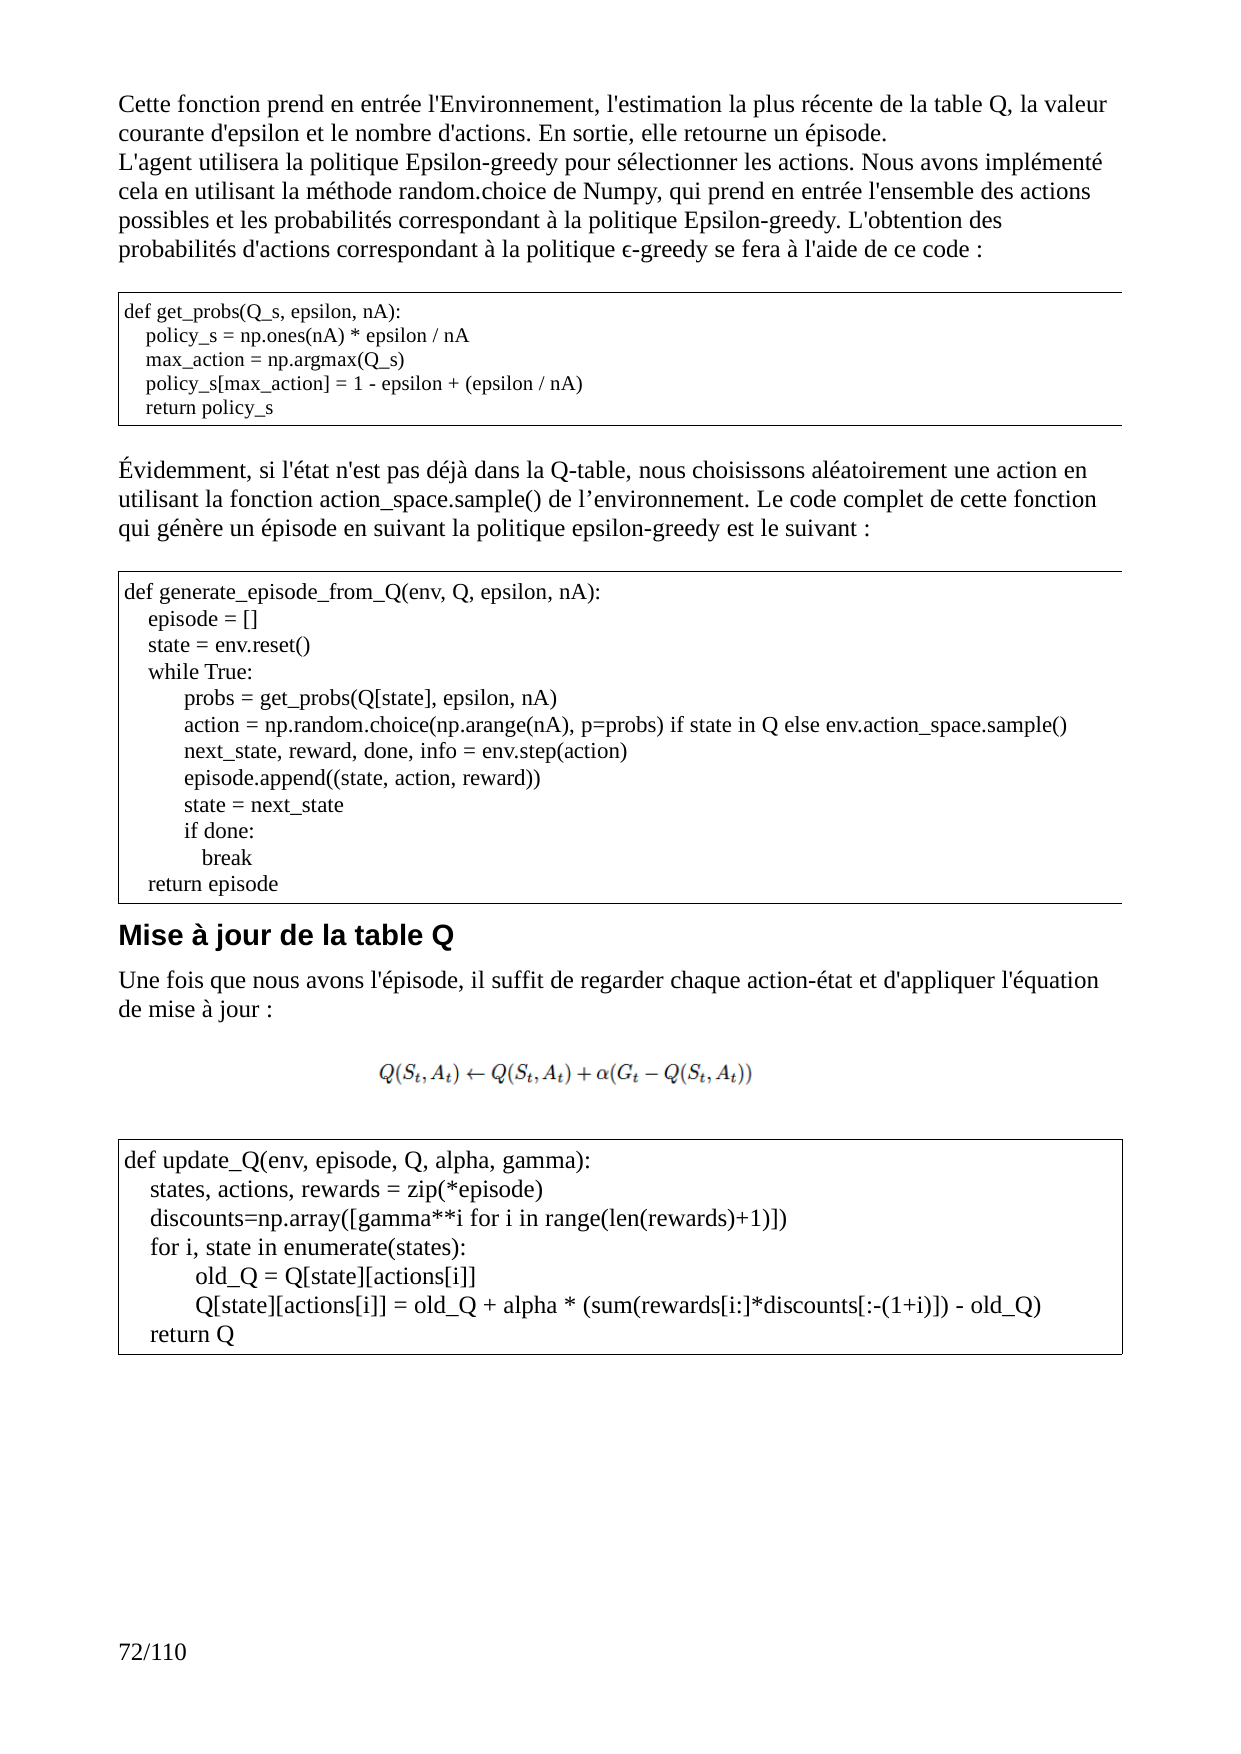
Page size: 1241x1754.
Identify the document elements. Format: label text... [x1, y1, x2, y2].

table_header def get_probs(Q_s, epsilon, nA): policy_s = np.ones(nA) * epsilon / nA max_action = np.argmax(Q_s) policy_s[max_action] = 1 - epsilon + (epsilon / nA) return policy_s [119, 293, 1122, 425]
text Une fois que nous avons l'épisode, il suffit de regarder chaque action-état et d'appliquer l'équation de mise à jour : [118, 964, 1122, 1023]
text Évidemment, si l'état n'est pas déjà dans la Q-table, nous choisissons aléatoirement une action en utilisant la fonction action_space.sample() de l’environnement. Le code complet de cette fonction qui génère un épisode en suivant la politique epsilon-greedy est le suivant : [118, 455, 1122, 542]
table_header def update_Q(env, episode, Q, alpha, gamma): states, actions, rewards = zip(*episode) discounts=np.array([gamma**i for i in range(len(rewards)+1)]) for i, state in enumerate(states): old_Q = Q[state][actions[i]] Q[state][actions[i]] = old_Q + alpha * (sum(rewards[i:]*discounts[:-(1+i)]) - old_Q) return Q [119, 1140, 1122, 1354]
text Cette fonction prend en entrée l'Environnement, l'estimation la plus récente de la table Q, la valeur courante d'epsilon et le nombre d'actions. En sortie, elle retourne un épisode. [118, 88, 1122, 147]
table_header def generate_episode_from_Q(env, Q, epsilon, nA): episode = [] state = env.reset() while True: probs = get_probs(Q[state], epsilon, nA) action = np.random.choice(np.arange(nA), p=probs) if state in Q else env.action_space.sample() next_state, reward, done, info = env.step(action) episode.append((state, action, reward)) state = next_state if done: break return episode [119, 572, 1122, 902]
subtitle Mise à jour de la table Q [118, 918, 1122, 952]
picture [317, 1051, 924, 1090]
text L'agent utilisera la politique Epsilon-greedy pour sélectionner les actions. Nous avons implémenté cela en utilisant la méthode random.choice de Numpy, qui prend en entrée l'ensemble des actions possibles et les probabilités correspondant à la politique Epsilon-greedy. L'obtention des probabilités d'actions correspondant à la politique ϵ-greedy se fera à l'aide de ce code : [118, 147, 1122, 263]
